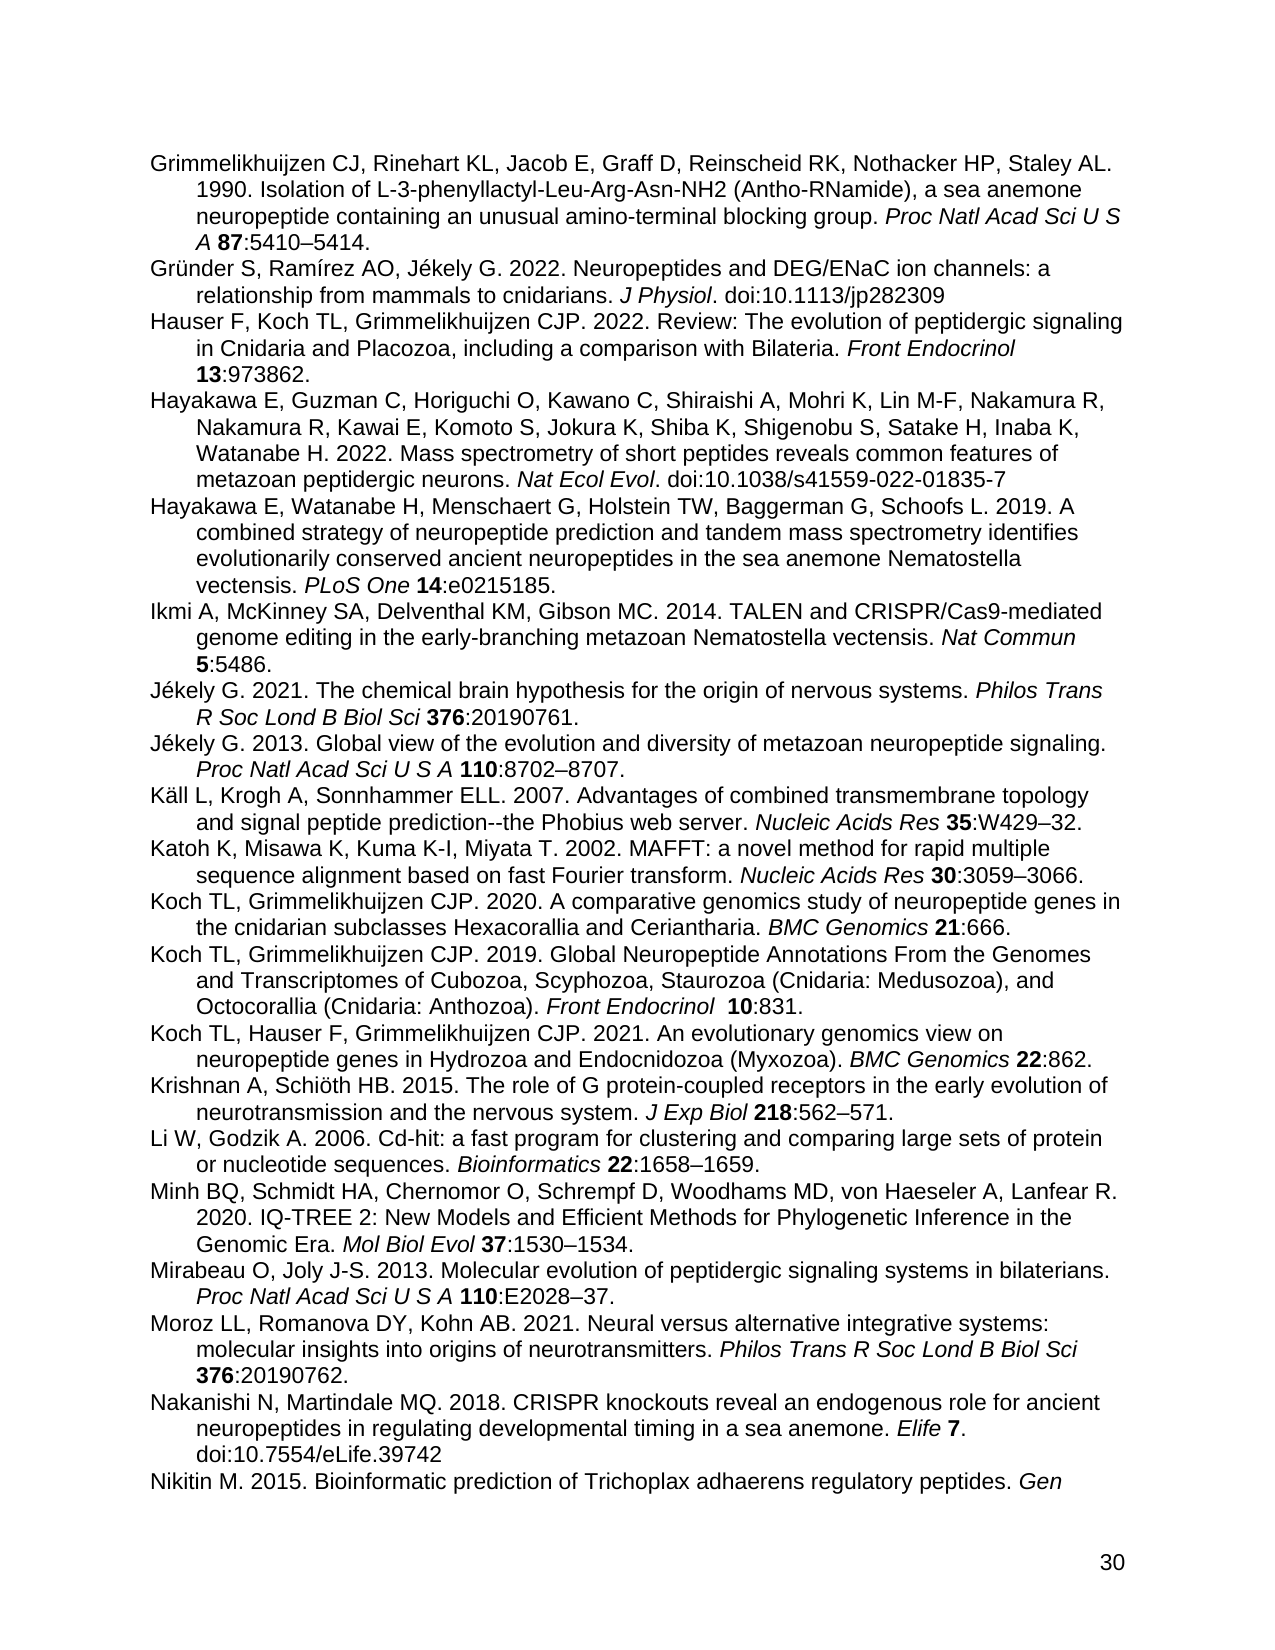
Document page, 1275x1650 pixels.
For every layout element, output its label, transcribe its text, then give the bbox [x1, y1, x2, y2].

text Jékely G. 2021. The chemical brain hypothesis for the origin of nervous systems. Philos Trans R Soc Lond B Biol Sci 376:20190761. [150, 677, 1125, 730]
text Krishnan A, Schiöth HB. 2015. The role of G protein-coupled receptors in the early evolution of neurotransmission and the nervous system. J Exp Biol 218:562–571. [150, 1072, 1125, 1125]
text Jékely G. 2013. Global view of the evolution and diversity of metazoan neuropeptide signaling. Proc Natl Acad Sci U S A 110:8702–8707. [150, 730, 1125, 782]
text Koch TL, Grimmelikhuijzen CJP. 2019. Global Neuropeptide Annotations From the Genomes and Transcriptomes of Cubozoa, Scyphozoa, Staurozoa (Cnidaria: Medusozoa), and Octocorallia (Cnidaria: Anthozoa). Front Endocrinol 10:831. [150, 941, 1125, 1020]
text Mirabeau O, Joly J-S. 2013. Molecular evolution of peptidergic signaling systems in bilaterians. Proc Natl Acad Sci U S A 110:E2028–37. [150, 1257, 1125, 1309]
text Gründer S, Ramírez AO, Jékely G. 2022. Neuropeptides and DEG/ENaC ion channels: a relationship from mammals to cnidarians. J Physiol. doi:10.1113/jp282309 [150, 255, 1125, 308]
text Ikmi A, McKinney SA, Delventhal KM, Gibson MC. 2014. TALEN and CRISPR/Cas9-mediated genome editing in the early-branching metazoan Nematostella vectensis. Nat Commun 5:5486. [150, 598, 1125, 677]
text Katoh K, Misawa K, Kuma K-I, Miyata T. 2002. MAFFT: a novel method for rapid multiple sequence alignment based on fast Fourier transform. Nucleic Acids Res 30:3059–3066. [150, 835, 1125, 888]
text Li W, Godzik A. 2006. Cd-hit: a fast program for clustering and comparing large sets of protein or nucleotide sequences. Bioinformatics 22:1658–1659. [150, 1125, 1125, 1178]
text Koch TL, Grimmelikhuijzen CJP. 2020. A comparative genomics study of neuropeptide genes in the cnidarian subclasses Hexacorallia and Ceriantharia. BMC Genomics 21:666. [150, 888, 1125, 941]
text Nakanishi N, Martindale MQ. 2018. CRISPR knockouts reveal an endogenous role for ancient neuropeptides in regulating developmental timing in a sea anemone. Elife 7. doi:10.7554/eLife.39742 [150, 1389, 1125, 1468]
text Minh BQ, Schmidt HA, Chernomor O, Schrempf D, Woodhams MD, von Haeseler A, Lanfear R. 2020. IQ-TREE 2: New Models and Efficient Methods for Phylogenetic Inference in the Genomic Era. Mol Biol Evol 37:1530–1534. [150, 1178, 1125, 1257]
text Hayakawa E, Guzman C, Horiguchi O, Kawano C, Shiraishi A, Mohri K, Lin M-F, Nakamura R, Nakamura R, Kawai E, Komoto S, Jokura K, Shiba K, Shigenobu S, Satake H, Inaba K, Watanabe H. 2022. Mass spectrometry of short peptides reveals common features of metazoan peptidergic neurons. Nat Ecol Evol. doi:10.1038/s41559-022-01835-7 [150, 387, 1125, 493]
text Moroz LL, Romanova DY, Kohn AB. 2021. Neural versus alternative integrative systems: molecular insights into origins of neurotransmitters. Philos Trans R Soc Lond B Biol Sci 376:20190762. [150, 1309, 1125, 1389]
text Nikitin M. 2015. Bioinformatic prediction of Trichoplax adhaerens regulatory peptides. Gen [150, 1468, 1125, 1494]
text Grimmelikhuijzen CJ, Rinehart KL, Jacob E, Graff D, Reinscheid RK, Nothacker HP, Staley AL. 1990. Isolation of L-3-phenyllactyl-Leu-Arg-Asn-NH2 (Antho-RNamide), a sea anemone neuropeptide containing an unusual amino-terminal blocking group. Proc Natl Acad Sci U S A 87:5410–5414. [150, 150, 1125, 255]
text Hayakawa E, Watanabe H, Menschaert G, Holstein TW, Baggerman G, Schoofs L. 2019. A combined strategy of neuropeptide prediction and tandem mass spectrometry identifies evolutionarily conserved ancient neuropeptides in the sea anemone Nematostella vectensis. PLoS One 14:e0215185. [150, 493, 1125, 598]
text Käll L, Krogh A, Sonnhammer ELL. 2007. Advantages of combined transmembrane topology and signal peptide prediction--the Phobius web server. Nucleic Acids Res 35:W429–32. [150, 782, 1125, 835]
text Hauser F, Koch TL, Grimmelikhuijzen CJP. 2022. Review: The evolution of peptidergic signaling in Cnidaria and Placozoa, including a comparison with Bilateria. Front Endocrinol 13:973862. [150, 308, 1125, 387]
text Koch TL, Hauser F, Grimmelikhuijzen CJP. 2021. An evolutionary genomics view on neuropeptide genes in Hydrozoa and Endocnidozoa (Myxozoa). BMC Genomics 22:862. [150, 1020, 1125, 1072]
